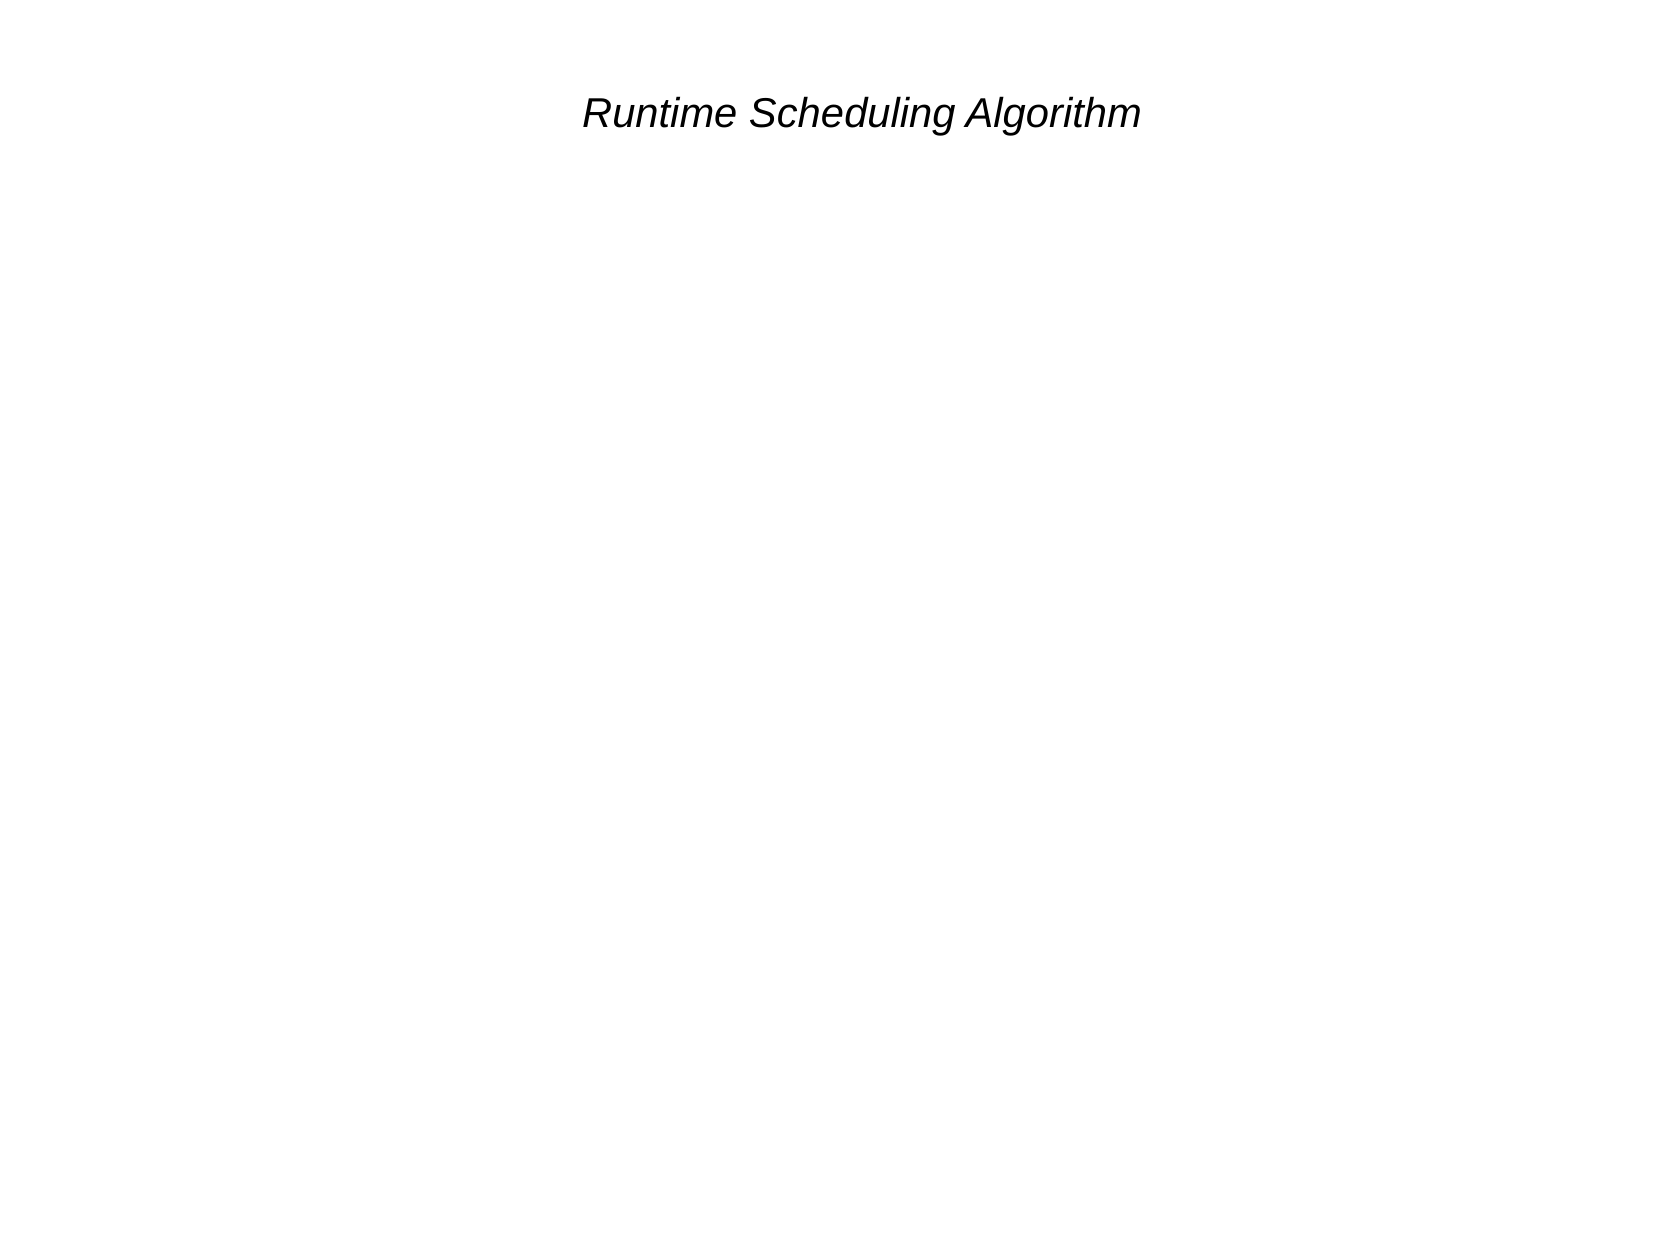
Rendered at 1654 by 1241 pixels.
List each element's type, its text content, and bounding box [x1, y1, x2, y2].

list Runtime Scheduling Algorithm [82, 89, 1571, 1143]
